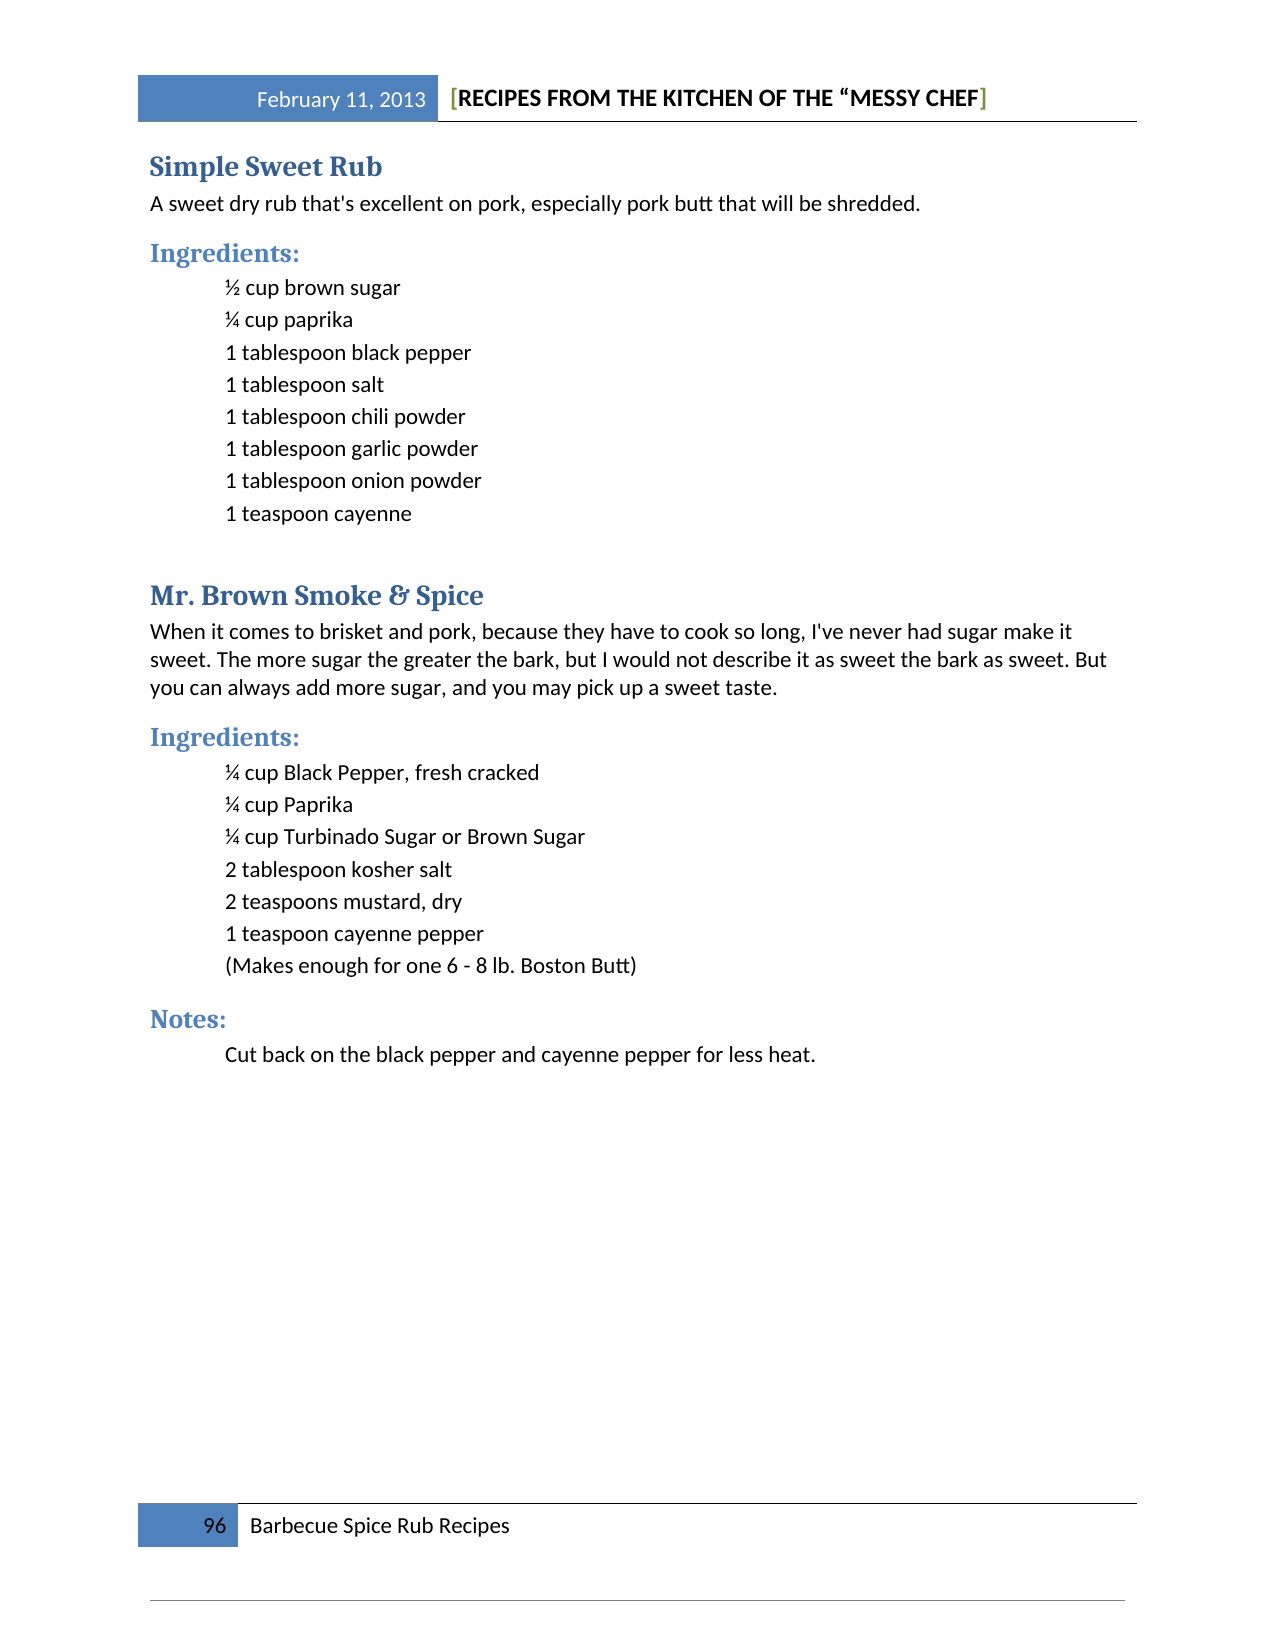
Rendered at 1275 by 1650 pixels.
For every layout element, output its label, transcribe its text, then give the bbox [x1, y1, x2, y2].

text When it comes to brisket and pork, because they have to cook so long, I've never had sugar make it sweet. The more sugar the greater the bark, but I would not describe it as sweet the bark as sweet. But you can always add more sugar, and you may pick up a sweet taste. [150, 617, 1125, 702]
list 2 teaspoons mustard, dry [225, 887, 1125, 915]
subtitle Ingredients: [150, 238, 1125, 269]
text Cut back on the black pepper and cayenne pepper for less heat. [225, 1040, 1125, 1068]
list 2 tablespoon kosher salt [225, 855, 1125, 883]
list 1 tablespoon onion powder [225, 467, 1125, 494]
subtitle Ingredients: [150, 722, 1125, 753]
list 1 teaspoon cayenne [225, 499, 1125, 527]
list 1 tablespoon garlic powder [225, 434, 1125, 462]
list ½ cup brown sugar [225, 273, 1125, 301]
list ¼ cup paprika [225, 306, 1125, 334]
list 1 tablespoon chili powder [225, 402, 1125, 430]
list 1 tablespoon black pepper [225, 338, 1125, 366]
list 1 teaspoon cayenne pepper [225, 919, 1125, 947]
subtitle Notes: [150, 1004, 1125, 1035]
list ¼ cup Black Pepper, fresh cracked [225, 758, 1125, 786]
list 1 tablespoon salt [225, 370, 1125, 398]
subtitle Mr. Brown Smoke & Spice [150, 579, 1125, 612]
subtitle Simple Sweet Rub [150, 150, 1125, 184]
list ¼ cup Turbinado Sugar or Brown Sugar [225, 822, 1125, 851]
text A sweet dry rub that's excellent on pork, especially pork butt that will be shredded. [150, 189, 1125, 217]
list ¼ cup Paprika [225, 790, 1125, 818]
list (Makes enough for one 6 - 8 lb. Boston Butt) [225, 951, 1125, 979]
